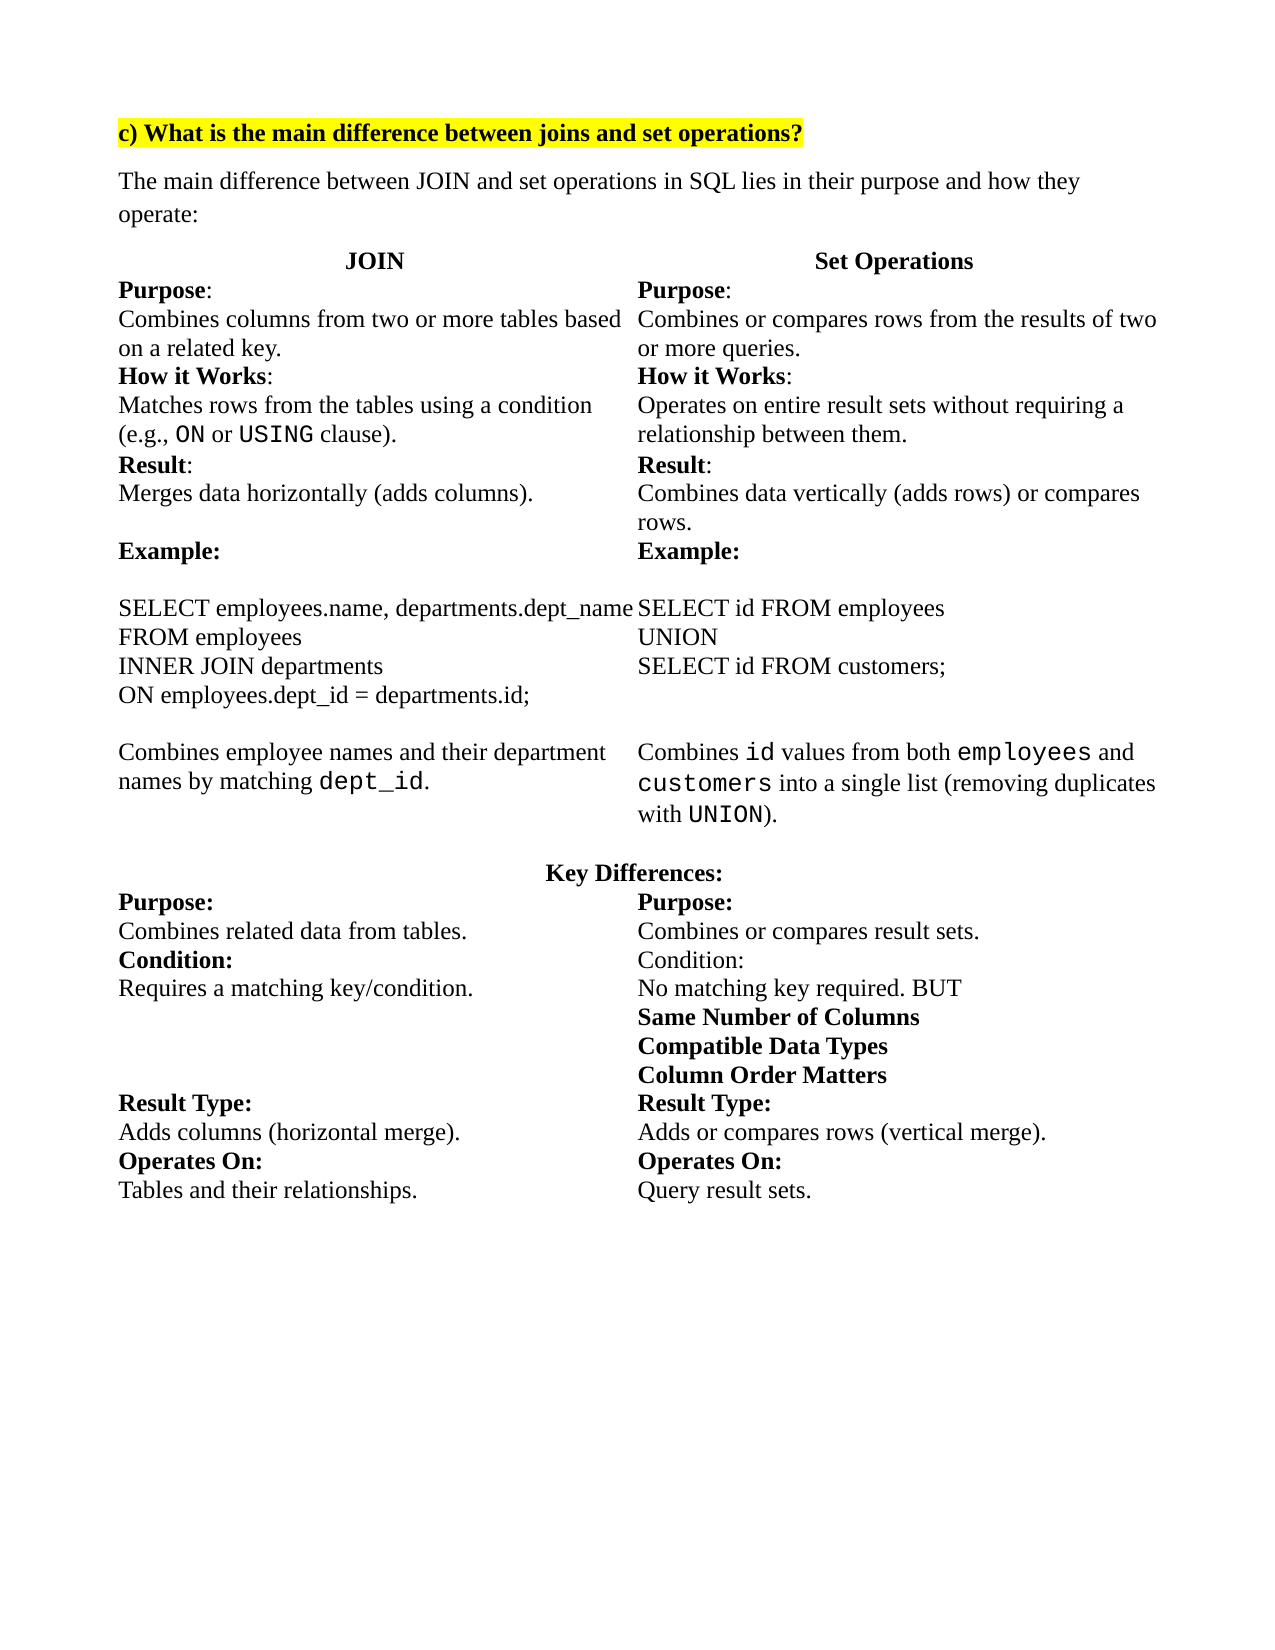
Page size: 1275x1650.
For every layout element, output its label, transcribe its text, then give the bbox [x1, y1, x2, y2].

table_cell Purpose: Combines related data from tables. [118, 887, 637, 945]
table_cell Result Type: Adds or compares rows (vertical merge). [638, 1089, 1157, 1146]
table_cell Example: SELECT employees.name, departments.dept_name FROM employees INNER JOIN departments ON employees.dept_id = departments.id; Combines employee names and their department names by matching dept_id. [118, 536, 637, 830]
table_cell Purpose: Combines or compares rows from the results of two or more queries. [638, 275, 1157, 361]
table_header JOIN [118, 246, 637, 275]
table_cell Operates On: Query result sets. [638, 1146, 1157, 1203]
table_cell Condition: Requires a matching key/condition. [118, 945, 637, 1088]
table_cell Purpose: Combines or compares result sets. [638, 887, 1157, 945]
table_cell How it Works: Matches rows from the tables using a condition (e.g., ON or USING clause). [118, 361, 637, 450]
table_cell Operates On: Tables and their relationships. [118, 1146, 637, 1203]
table_cell Purpose: Combines columns from two or more tables based on a related key. [118, 275, 637, 361]
text The main difference between JOIN and set operations in SQL lies in their purpose and how they operate: [118, 166, 1157, 227]
table_cell Result: Combines data vertically (adds rows) or compares rows. [638, 450, 1157, 536]
table_cell Condition: No matching key required. BUT Same Number of Columns Compatible Data Types Column Order Matters [638, 945, 1157, 1088]
table_cell [638, 830, 1157, 858]
table_cell Example: SELECT id FROM employees UNION SELECT id FROM customers; Combines id values from both employees and customers into a single list (removing duplicates with UNION). [638, 536, 1157, 830]
table_cell Key Differences: [118, 859, 1157, 887]
table_cell Result: Merges data horizontally (adds columns). [118, 450, 637, 536]
table_cell [118, 830, 637, 858]
table_cell How it Works: Operates on entire result sets without requiring a relationship between them. [638, 361, 1157, 450]
table_cell Result Type: Adds columns (horizontal merge). [118, 1089, 637, 1146]
text c) What is the main difference between joins and set operations? [118, 118, 1157, 147]
table_header Set Operations [638, 246, 1157, 275]
